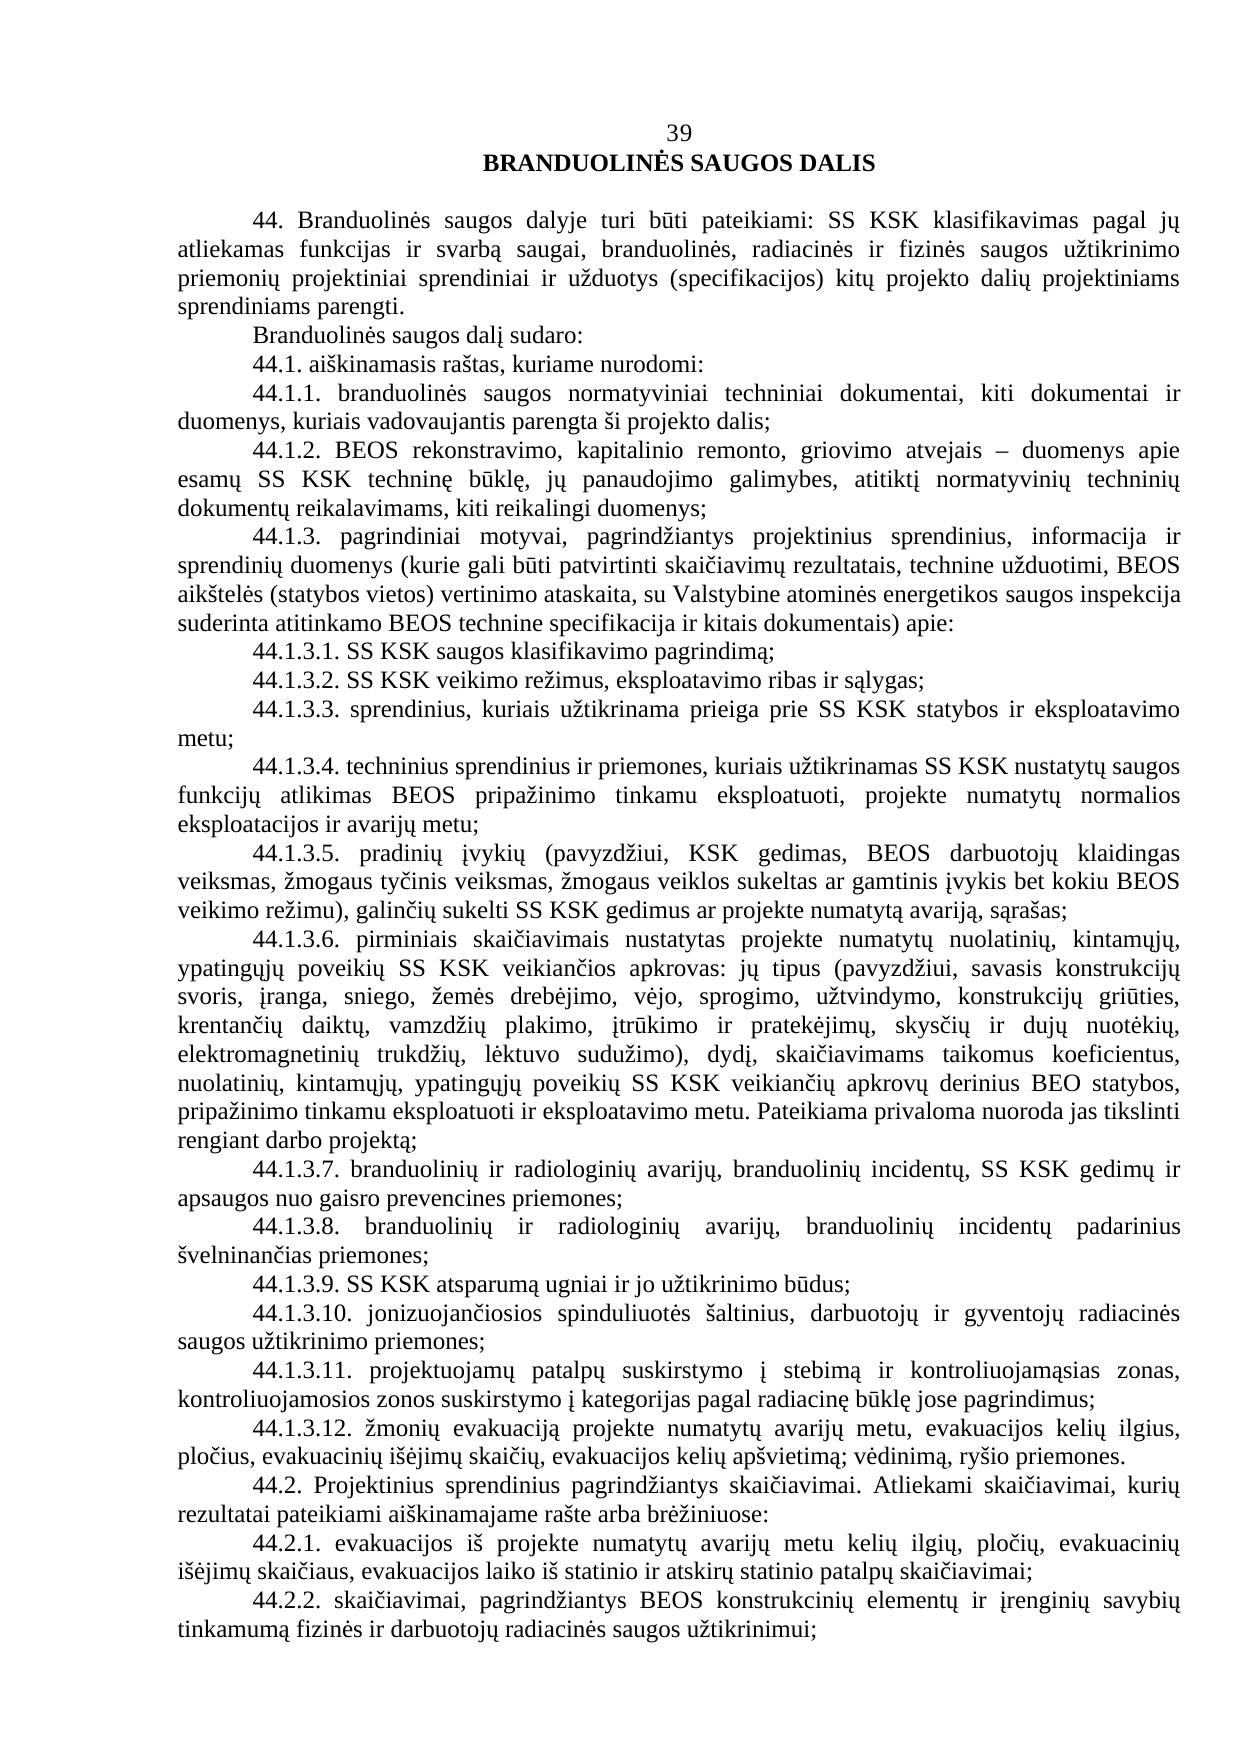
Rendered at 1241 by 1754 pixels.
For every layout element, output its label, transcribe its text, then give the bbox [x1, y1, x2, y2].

text 44.1.3.1. SS KSK saugos klasifikavimo pagrindimą; [177, 636, 1181, 665]
text 44.1.1. branduolinės saugos normatyviniai techniniai dokumentai, kiti dokumentai ir duomenys, kuriais vadovaujantis parengta ši projekto dalis; [177, 378, 1181, 435]
text 44.1.3.11. projektuojamų patalpų suskirstymo į stebimą ir kontroliuojamąsias zonas, kontroliuojamosios zonos suskirstymo į kategorijas pagal radiacinę būklę jose pagrindimus; [177, 1355, 1181, 1413]
text 44.1.3. pagrindiniai motyvai, pagrindžiantys projektinius sprendinius, informacija ir sprendinių duomenys (kurie gali būti patvirtinti skaičiavimų rezultatais, technine užduotimi, BEOS aikštelės (statybos vietos) vertinimo ataskaita, su Valstybine atominės energetikos saugos inspekcija suderinta atitinkamo BEOS technine specifikacija ir kitais dokumentais) apie: [177, 521, 1181, 636]
text Branduolinės saugos dalį sudaro: [177, 320, 1181, 349]
text 44.1.3.4. techninius sprendinius ir priemones, kuriais užtikrinamas SS KSK nustatytų saugos funkcijų atlikimas BEOS pripažinimo tinkamu eksploatuoti, projekte numatytų normalios eksploatacijos ir avarijų metu; [177, 751, 1181, 838]
text 44.2.2. skaičiavimai, pagrindžiantys BEOS konstrukcinių elementų ir įrenginių savybių tinkamumą fizinės ir darbuotojų radiacinės saugos užtikrinimui; [177, 1585, 1181, 1643]
text 44.2.1. evakuacijos iš projekte numatytų avarijų metu kelių ilgių, pločių, evakuacinių išėjimų skaičiaus, evakuacijos laiko iš statinio ir atskirų statinio patalpų skaičiavimai; [177, 1528, 1181, 1585]
text 44.1.3.12. žmonių evakuaciją projekte numatytų avarijų metu, evakuacijos kelių ilgius, pločius, evakuacinių išėjimų skaičių, evakuacijos kelių apšvietimą; vėdinimą, ryšio priemones. [177, 1413, 1181, 1470]
text 44.1.2. BEOS rekonstravimo, kapitalinio remonto, griovimo atvejais – duomenys apie esamų SS KSK techninę būklę, jų panaudojimo galimybes, atitiktį normatyvinių techninių dokumentų reikalavimams, kiti reikalingi duomenys; [177, 435, 1181, 521]
text 44.1.3.8. branduolinių ir radiologinių avarijų, branduolinių incidentų padarinius švelninančias priemones; [177, 1211, 1181, 1269]
text 44.1.3.7. branduolinių ir radiologinių avarijų, branduolinių incidentų, SS KSK gedimų ir apsaugos nuo gaisro prevencines priemones; [177, 1154, 1181, 1211]
text 44.2. Projektinius sprendinius pagrindžiantys skaičiavimai. Atliekami skaičiavimai, kurių rezultatai pateikiami aiškinamajame rašte arba brėžiniuose: [177, 1470, 1181, 1528]
text 44.1.3.3. sprendinius, kuriais užtikrinama prieiga prie SS KSK statybos ir eksploatavimo metu; [177, 694, 1181, 751]
text 44.1. aiškinamasis raštas, kuriame nurodomi: [177, 349, 1181, 378]
text 44.1.3.6. pirminiais skaičiavimais nustatytas projekte numatytų nuolatinių, kintamųjų, ypatingųjų poveikių SS KSK veikiančios apkrovas: jų tipus (pavyzdžiui, savasis konstrukcijų svoris, įranga, sniego, žemės drebėjimo, vėjo, sprogimo, užtvindymo, konstrukcijų griūties, krentančių daiktų, vamzdžių plakimo, įtrūkimo ir pratekėjimų, skysčių ir dujų nuotėkių, elektromagnetinių trukdžių, lėktuvo sudužimo), dydį, skaičiavimams taikomus koeficientus, nuolatinių, kintamųjų, ypatingųjų poveikių SS KSK veikiančių apkrovų derinius BEO statybos, pripažinimo tinkamu eksploatuoti ir eksploatavimo metu. Pateikiama privaloma nuoroda jas tikslinti rengiant darbo projektą; [177, 924, 1181, 1154]
text 44. Branduolinės saugos dalyje turi būti pateikiami: SS KSK klasifikavimas pagal jų atliekamas funkcijas ir svarbą saugai, branduolinės, radiacinės ir fizinės saugos užtikrinimo priemonių projektiniai sprendiniai ir užduotys (specifikacijos) kitų projekto dalių projektiniams sprendiniams parengti. [177, 205, 1181, 320]
text 44.1.3.9. SS KSK atsparumą ugniai ir jo užtikrinimo būdus; [177, 1269, 1181, 1298]
text BRANDUOLINĖS SAUGOS DALIS [177, 148, 1181, 176]
text 44.1.3.2. SS KSK veikimo režimus, eksploatavimo ribas ir sąlygas; [177, 665, 1181, 694]
text 44.1.3.10. jonizuojančiosios spinduliuotės šaltinius, darbuotojų ir gyventojų radiacinės saugos užtikrinimo priemones; [177, 1298, 1181, 1355]
text 44.1.3.5. pradinių įvykių (pavyzdžiui, KSK gedimas, BEOS darbuotojų klaidingas veiksmas, žmogaus tyčinis veiksmas, žmogaus veiklos sukeltas ar gamtinis įvykis bet kokiu BEOS veikimo režimu), galinčių sukelti SS KSK gedimus ar projekte numatytą avariją, sąrašas; [177, 838, 1181, 924]
